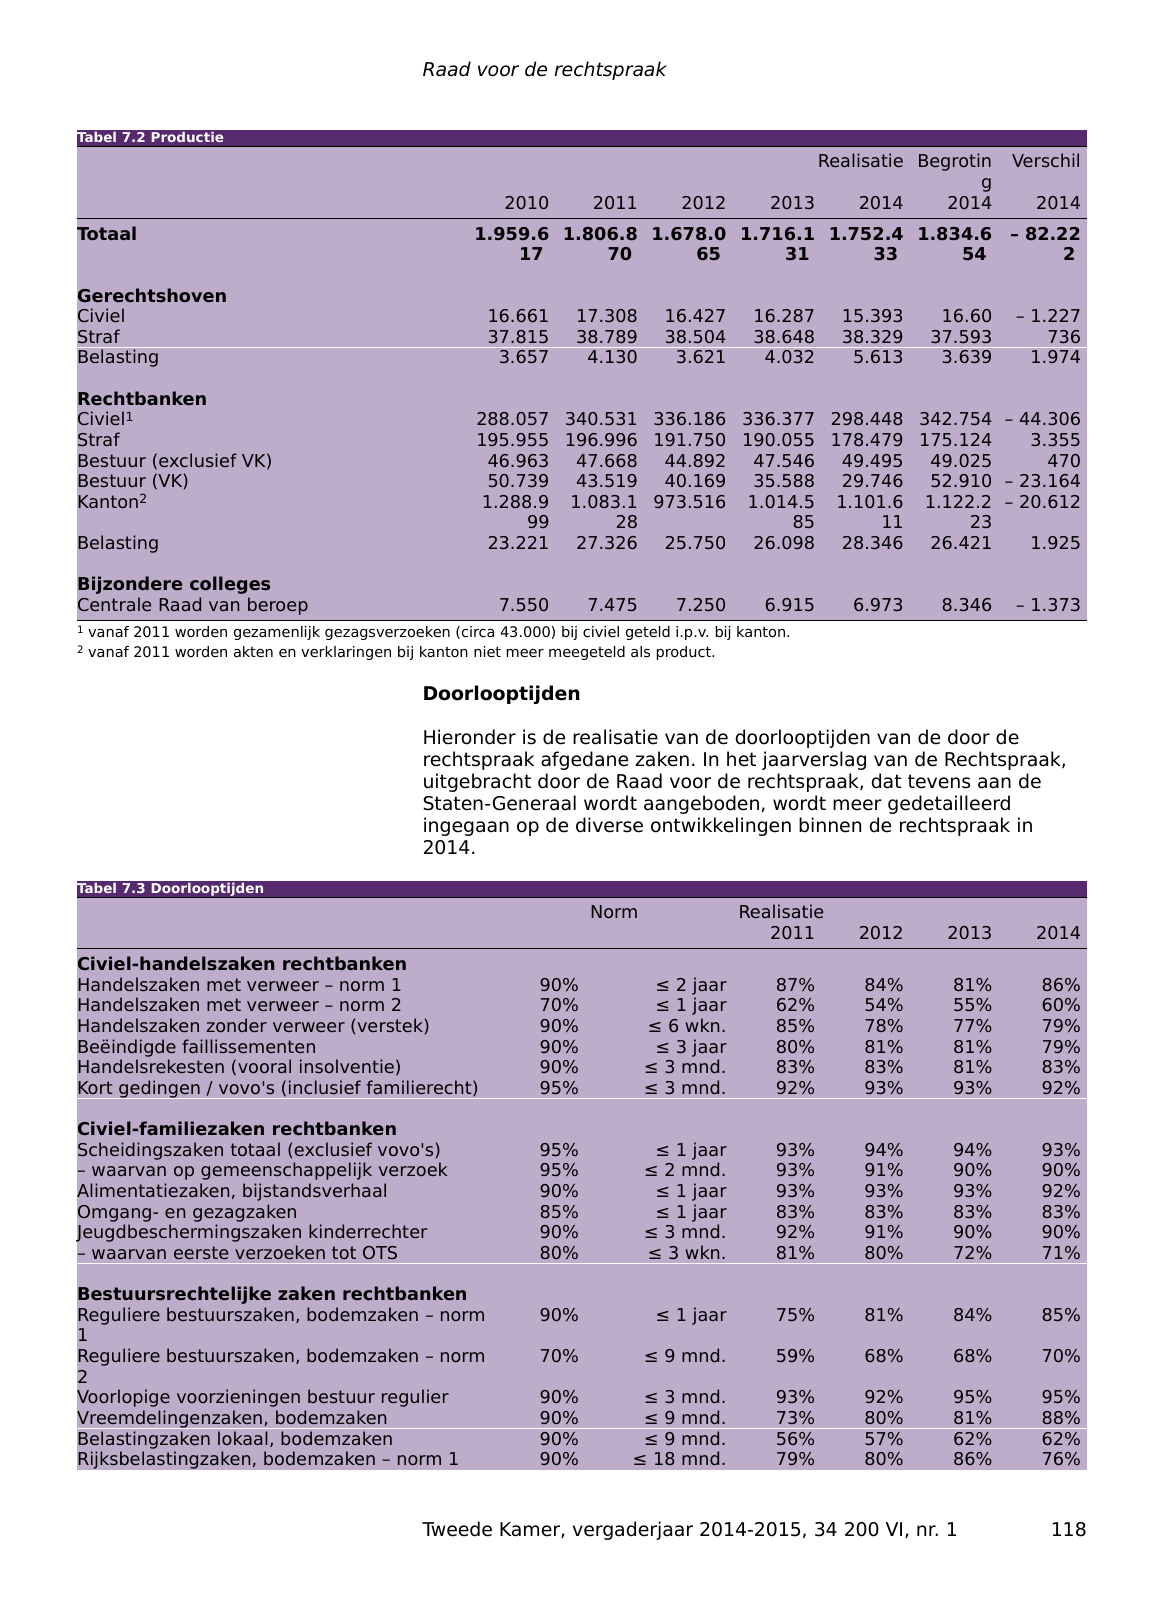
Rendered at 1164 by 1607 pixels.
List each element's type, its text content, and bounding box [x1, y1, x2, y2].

table_cell ≤ 9 mnd. [585, 1346, 732, 1387]
table_cell 52.910 [909, 471, 998, 492]
table_cell Reguliere bestuurszaken, bodemzaken – norm 2 [77, 1346, 496, 1387]
table_cell 2011 [732, 923, 821, 948]
table_cell 16.287 [732, 306, 821, 327]
table_cell Kort gedingen / vovo's (inclusief familierecht) [77, 1078, 496, 1098]
table_cell 38.648 [732, 327, 821, 347]
table_cell 80% [821, 1449, 909, 1470]
table_cell [909, 1099, 998, 1119]
table_cell 90% [909, 1160, 998, 1181]
table_cell [77, 923, 496, 948]
table_cell 90% [496, 1449, 584, 1470]
table_cell – 44.306 [998, 409, 1087, 430]
table_cell 90% [909, 1222, 998, 1243]
table_cell 79% [998, 1037, 1087, 1057]
table_cell 50.739 [466, 471, 555, 492]
table_cell – waarvan eerste verzoeken tot OTS [77, 1243, 496, 1263]
table_cell 85% [732, 1016, 821, 1037]
table_cell 175.124 [909, 430, 998, 451]
table_header Tabel 7.2 Productie [77, 130, 1087, 146]
table_cell 95% [496, 1140, 584, 1160]
table_cell 83% [909, 1202, 998, 1222]
table_cell Straf [77, 430, 466, 451]
table_cell [998, 286, 1087, 306]
table_cell [644, 574, 732, 595]
table_cell ≤ 6 wkn. [585, 1016, 732, 1037]
table_cell – 23.164 [998, 471, 1087, 492]
table_cell Vreemdelingenzaken, bodemzaken [77, 1408, 496, 1428]
table_cell 1.806.870 [555, 219, 644, 265]
table_cell 190.055 [732, 430, 821, 451]
table_cell 84% [909, 1305, 998, 1346]
table_cell 38.329 [821, 327, 909, 347]
table_cell 43.519 [555, 471, 644, 492]
table_cell 44.892 [644, 451, 732, 471]
table_cell 81% [909, 1408, 998, 1428]
table_cell [555, 368, 644, 389]
table_cell [77, 368, 466, 389]
table_cell [77, 1264, 496, 1284]
table_cell [732, 1099, 821, 1119]
table_cell 92% [998, 1078, 1087, 1098]
table_cell [732, 574, 821, 595]
table_cell [998, 554, 1087, 574]
table_cell 1.834.654 [909, 219, 998, 265]
table_cell 3.657 [466, 348, 555, 368]
table_cell [644, 389, 732, 409]
table_cell ≤ 3 jaar [585, 1037, 732, 1057]
table_cell 973.516 [644, 492, 732, 533]
table_cell 2012 [821, 923, 909, 948]
table_cell 83% [821, 1057, 909, 1078]
table_cell ≤ 1 jaar [585, 1181, 732, 1202]
table_cell 6.915 [732, 595, 821, 620]
table_cell 6.973 [821, 595, 909, 620]
table_cell [732, 1264, 821, 1284]
table_cell 1.083.128 [555, 492, 644, 533]
table_cell [998, 949, 1087, 975]
table_cell 2012 [644, 193, 732, 218]
table_cell Gerechtshoven [77, 286, 466, 306]
table_cell 2013 [732, 193, 821, 218]
table_cell [732, 368, 821, 389]
table_cell Civiel1 [77, 409, 466, 430]
table_cell 29.746 [821, 471, 909, 492]
table_cell Straf [77, 327, 466, 347]
table_cell 2014 [909, 193, 998, 218]
table_cell 56% [732, 1429, 821, 1449]
table_cell 8.346 [909, 595, 998, 620]
table_cell Bestuur (VK) [77, 471, 466, 492]
table_cell Beëindigde faillissementen [77, 1037, 496, 1057]
table_cell 93% [909, 1078, 998, 1098]
table_cell 92% [821, 1387, 909, 1408]
table_cell 90% [998, 1222, 1087, 1243]
table_cell ≤ 2 jaar [585, 975, 732, 995]
table_cell ≤ 3 mnd. [585, 1387, 732, 1408]
table_cell [77, 554, 466, 574]
table_cell Reguliere bestuurszaken, bodemzaken – norm 1 [77, 1305, 496, 1346]
table_cell 47.546 [732, 451, 821, 471]
table_cell 49.495 [821, 451, 909, 471]
table_cell 336.186 [644, 409, 732, 430]
table_cell [909, 554, 998, 574]
table_cell 28.346 [821, 533, 909, 554]
table_cell 15.393 [821, 306, 909, 327]
table_cell [555, 574, 644, 595]
table_cell 88% [998, 1408, 1087, 1428]
table_cell 80% [496, 1243, 584, 1263]
table_cell 16.661 [466, 306, 555, 327]
table_cell 298.448 [821, 409, 909, 430]
table_cell 81% [909, 1057, 998, 1078]
table_cell 1.288.999 [466, 492, 555, 533]
table_cell Totaal [77, 219, 466, 265]
table_cell 1.101.611 [821, 492, 909, 533]
table_cell 80% [821, 1408, 909, 1428]
table_cell ≤ 9 mnd. [585, 1408, 732, 1428]
table_cell [909, 1284, 998, 1305]
table_cell 27.326 [555, 533, 644, 554]
table_cell 7.475 [555, 595, 644, 620]
table_cell [644, 554, 732, 574]
table_cell [644, 286, 732, 306]
table_cell Handelszaken zonder verweer (verstek) [77, 1016, 496, 1037]
table_cell 83% [998, 1202, 1087, 1222]
table_cell 23.221 [466, 533, 555, 554]
table_cell 196.996 [555, 430, 644, 451]
table_cell Belasting [77, 533, 466, 554]
table_cell 1.678.065 [644, 219, 732, 265]
table_cell [77, 898, 496, 923]
table_cell 90% [496, 975, 584, 995]
table_cell 3.355 [998, 430, 1087, 451]
table_cell Bijzondere colleges [77, 574, 466, 595]
table_cell [821, 949, 909, 975]
table_cell Handelsrekesten (vooral insolventie) [77, 1057, 496, 1078]
table_cell 59% [732, 1346, 821, 1387]
table_cell 90% [496, 1181, 584, 1202]
table_cell 79% [732, 1449, 821, 1470]
table_cell 1.122.223 [909, 492, 998, 533]
table_cell 340.531 [555, 409, 644, 430]
table_cell 95% [909, 1387, 998, 1408]
table_cell [585, 1264, 732, 1284]
table_cell 72% [909, 1243, 998, 1263]
table_cell [732, 389, 821, 409]
table_cell [998, 1264, 1087, 1284]
table_cell 49.025 [909, 451, 998, 471]
table_cell Rijksbelastingzaken, bodemzaken – norm 1 [77, 1449, 496, 1470]
table_cell [585, 1284, 732, 1305]
table_cell 1.014.585 [732, 492, 821, 533]
table_cell 81% [821, 1305, 909, 1346]
table_cell 94% [821, 1140, 909, 1160]
table_cell [496, 923, 584, 948]
table_cell [585, 1099, 732, 1119]
table_cell 83% [998, 1057, 1087, 1078]
table_cell [909, 949, 998, 975]
table_cell 85% [496, 1202, 584, 1222]
table_cell 93% [732, 1160, 821, 1181]
table_cell [821, 554, 909, 574]
table_cell 90% [496, 1387, 584, 1408]
table_cell [732, 286, 821, 306]
table_cell 1 vanaf 2011 worden gezamenlijk gezagsverzoeken (circa 43.000) bij civiel geteld i.p.v. bij kanton. 2 vanaf 2011 worden akten en verklaringen bij kanton niet meer meegeteld als product. [77, 621, 1087, 661]
table_cell 93% [732, 1140, 821, 1160]
table_cell 2014 [821, 193, 909, 218]
table_cell 38.789 [555, 327, 644, 347]
table_cell [555, 389, 644, 409]
table_cell 736 [998, 327, 1087, 347]
table_cell 77% [909, 1016, 998, 1037]
table_cell 68% [909, 1346, 998, 1387]
table_cell 54% [821, 995, 909, 1016]
table_cell Omgang- en gezagzaken [77, 1202, 496, 1222]
table_cell [77, 193, 466, 218]
table_cell 91% [821, 1222, 909, 1243]
table_cell [496, 1264, 584, 1284]
table_cell [909, 368, 998, 389]
table_cell [732, 1284, 821, 1305]
table_cell 178.479 [821, 430, 909, 451]
table_cell [585, 949, 732, 975]
table_cell 92% [732, 1078, 821, 1098]
table_cell 85% [998, 1305, 1087, 1346]
table_cell Handelszaken met verweer – norm 1 [77, 975, 496, 995]
table_cell [821, 1099, 909, 1119]
table_cell ≤ 1 jaar [585, 1140, 732, 1160]
table_cell Rechtbanken [77, 389, 466, 409]
table_cell 7.250 [644, 595, 732, 620]
table_cell 83% [732, 1057, 821, 1078]
table_cell [998, 1119, 1087, 1140]
table_cell 191.750 [644, 430, 732, 451]
table_cell Civiel-familiezaken rechtbanken [77, 1119, 496, 1140]
table_cell 93% [998, 1140, 1087, 1160]
table_cell 80% [821, 1243, 909, 1263]
table_cell 1.752.433 [821, 219, 909, 265]
table_cell [644, 265, 732, 286]
table_cell 76% [998, 1449, 1087, 1470]
table_cell 2011 [555, 193, 644, 218]
table_cell 26.098 [732, 533, 821, 554]
table_cell – 82.222 [998, 219, 1087, 265]
table_cell Civiel-handelszaken rechtbanken [77, 949, 496, 975]
table_cell [732, 949, 821, 975]
table_cell 79% [998, 1016, 1087, 1037]
table_cell 81% [821, 1037, 909, 1057]
table_cell Jeugdbeschermingszaken kinderrechter [77, 1222, 496, 1243]
table_cell 62% [732, 995, 821, 1016]
table_cell Norm [496, 898, 732, 923]
table_cell 342.754 [909, 409, 998, 430]
table_cell [466, 368, 555, 389]
table_cell 40.169 [644, 471, 732, 492]
table_cell ≤ 3 wkn. [585, 1243, 732, 1263]
table_cell 70% [998, 1346, 1087, 1387]
table_cell Realisatie [732, 898, 1087, 923]
table_cell [821, 574, 909, 595]
table_cell Kanton2 [77, 492, 466, 533]
table_cell 288.057 [466, 409, 555, 430]
table_cell 90% [496, 1408, 584, 1428]
table_cell – waarvan op gemeenschappelijk verzoek [77, 1160, 496, 1181]
text Hieronder is de realisatie van de doorlooptijden van de door de rechtspraak afgedane zaken. In het jaarverslag van de Rechtspraak, uitgebracht door de Raad voor de rechtspraak, dat tevens aan de Staten-Generaal wordt aangeboden, wordt meer gedetailleerd ingegaan op de diverse ontwikkelingen binnen de rechtspraak in 2014. [422, 727, 1087, 859]
table_cell [909, 265, 998, 286]
table_cell 87% [732, 975, 821, 995]
table_cell 78% [821, 1016, 909, 1037]
table_cell 93% [821, 1078, 909, 1098]
table_cell [466, 265, 555, 286]
table_cell 90% [496, 1057, 584, 1078]
table_cell [585, 923, 732, 948]
table_cell Begroting [909, 147, 998, 193]
table_cell 83% [821, 1202, 909, 1222]
table_cell [998, 1099, 1087, 1119]
table_cell 37.593 [909, 327, 998, 347]
table_cell [496, 1119, 584, 1140]
table_cell 93% [732, 1387, 821, 1408]
table_cell 46.963 [466, 451, 555, 471]
table_cell 68% [821, 1346, 909, 1387]
table_cell – 1.227 [998, 306, 1087, 327]
table_cell 62% [909, 1429, 998, 1449]
table_cell Bestuur (exclusief VK) [77, 451, 466, 471]
table_cell [77, 147, 466, 193]
table_cell 95% [496, 1160, 584, 1181]
table_cell 86% [998, 975, 1087, 995]
subtitle Doorlooptijden [422, 683, 1087, 705]
table_cell [585, 1119, 732, 1140]
table_cell [821, 1119, 909, 1140]
table_cell [466, 389, 555, 409]
table_cell 470 [998, 451, 1087, 471]
table_cell Centrale Raad van beroep [77, 595, 466, 620]
table_cell [821, 286, 909, 306]
table_cell [821, 1264, 909, 1284]
table_cell 4.032 [732, 348, 821, 368]
table_cell 86% [909, 1449, 998, 1470]
table_cell 1.716.131 [732, 219, 821, 265]
table_cell 90% [998, 1160, 1087, 1181]
table_cell [555, 265, 644, 286]
table_cell 94% [909, 1140, 998, 1160]
table_cell [466, 574, 555, 595]
table_header Tabel 7.3 Doorlooptijden [77, 881, 1087, 897]
table_cell 90% [496, 1037, 584, 1057]
table_cell [821, 368, 909, 389]
table_cell [909, 574, 998, 595]
table_cell 70% [496, 995, 584, 1016]
table_cell 62% [998, 1429, 1087, 1449]
table_cell [998, 265, 1087, 286]
table_cell 37.815 [466, 327, 555, 347]
table_cell 195.955 [466, 430, 555, 451]
table_cell 92% [998, 1181, 1087, 1202]
table_cell Realisatie [466, 147, 909, 193]
table_cell Bestuursrechtelijke zaken rechtbanken [77, 1284, 496, 1305]
table_cell [77, 265, 466, 286]
table_cell [821, 389, 909, 409]
table_cell 95% [998, 1387, 1087, 1408]
table_cell [998, 368, 1087, 389]
table_cell [998, 1284, 1087, 1305]
table_cell [555, 286, 644, 306]
table_cell 336.377 [732, 409, 821, 430]
table_cell 2014 [998, 923, 1087, 948]
table_cell 26.421 [909, 533, 998, 554]
table_cell ≤ 1 jaar [585, 1305, 732, 1346]
table_cell 3.639 [909, 348, 998, 368]
table_cell 2010 [466, 193, 555, 218]
table_cell [909, 1119, 998, 1140]
table_cell Belastingzaken lokaal, bodemzaken [77, 1429, 496, 1449]
table_cell 83% [732, 1202, 821, 1222]
table_cell 16.60 [909, 306, 998, 327]
table_cell – 1.373 [998, 595, 1087, 620]
table_cell Belasting [77, 348, 466, 368]
table_cell [732, 554, 821, 574]
table_cell 81% [909, 1037, 998, 1057]
table_cell ≤ 3 mnd. [585, 1057, 732, 1078]
table_cell 57% [821, 1429, 909, 1449]
table_cell [821, 265, 909, 286]
table_cell 7.550 [466, 595, 555, 620]
table_cell 17.308 [555, 306, 644, 327]
table_cell 91% [821, 1160, 909, 1181]
table_cell ≤ 3 mnd. [585, 1078, 732, 1098]
table_cell – 20.612 [998, 492, 1087, 533]
table_cell [466, 286, 555, 306]
table_cell 92% [732, 1222, 821, 1243]
table_cell Voorlopige voorzieningen bestuur regulier [77, 1387, 496, 1408]
table_cell 75% [732, 1305, 821, 1346]
table_cell ≤ 2 mnd. [585, 1160, 732, 1181]
table_cell 90% [496, 1016, 584, 1037]
table_cell [732, 265, 821, 286]
table_cell 60% [998, 995, 1087, 1016]
table_cell [77, 1099, 496, 1119]
table_cell 90% [496, 1305, 584, 1346]
table_cell [555, 554, 644, 574]
table_cell Verschil [998, 147, 1087, 193]
table_cell [998, 389, 1087, 409]
table_cell 5.613 [821, 348, 909, 368]
table_cell 47.668 [555, 451, 644, 471]
table_cell 81% [909, 975, 998, 995]
table_cell 38.504 [644, 327, 732, 347]
table_cell [998, 574, 1087, 595]
table_cell 2013 [909, 923, 998, 948]
table_cell Scheidingszaken totaal (exclusief vovo's) [77, 1140, 496, 1160]
table_cell 70% [496, 1346, 584, 1387]
table_cell 55% [909, 995, 998, 1016]
table_cell 95% [496, 1078, 584, 1098]
table_cell 4.130 [555, 348, 644, 368]
table_cell Alimentatiezaken, bijstandsverhaal [77, 1181, 496, 1202]
table_cell 35.588 [732, 471, 821, 492]
table_cell Civiel [77, 306, 466, 327]
table_cell 90% [496, 1429, 584, 1449]
table_cell [909, 286, 998, 306]
table_cell Handelszaken met verweer – norm 2 [77, 995, 496, 1016]
table_cell ≤ 1 jaar [585, 995, 732, 1016]
table_cell 81% [732, 1243, 821, 1263]
table_cell 84% [821, 975, 909, 995]
table_cell 90% [496, 1222, 584, 1243]
table_cell [909, 389, 998, 409]
table_cell 1.959.617 [466, 219, 555, 265]
table_cell 93% [732, 1181, 821, 1202]
table_cell ≤ 3 mnd. [585, 1222, 732, 1243]
table_cell ≤ 9 mnd. [585, 1429, 732, 1449]
table_cell 2014 [998, 193, 1087, 218]
table_cell 25.750 [644, 533, 732, 554]
table_cell ≤ 18 mnd. [585, 1449, 732, 1470]
table_cell 1.925 [998, 533, 1087, 554]
table_cell [909, 1264, 998, 1284]
table_cell 93% [909, 1181, 998, 1202]
table_cell 16.427 [644, 306, 732, 327]
table_cell [496, 1099, 584, 1119]
table_cell 3.621 [644, 348, 732, 368]
table_cell 93% [821, 1181, 909, 1202]
table_cell [496, 949, 584, 975]
table_cell [644, 368, 732, 389]
table_cell [466, 554, 555, 574]
table_cell 73% [732, 1408, 821, 1428]
table_cell [821, 1284, 909, 1305]
table_cell ≤ 1 jaar [585, 1202, 732, 1222]
table_cell 71% [998, 1243, 1087, 1263]
table_cell 1.974 [998, 348, 1087, 368]
table_cell [732, 1119, 821, 1140]
table_cell [496, 1284, 584, 1305]
table_cell 80% [732, 1037, 821, 1057]
